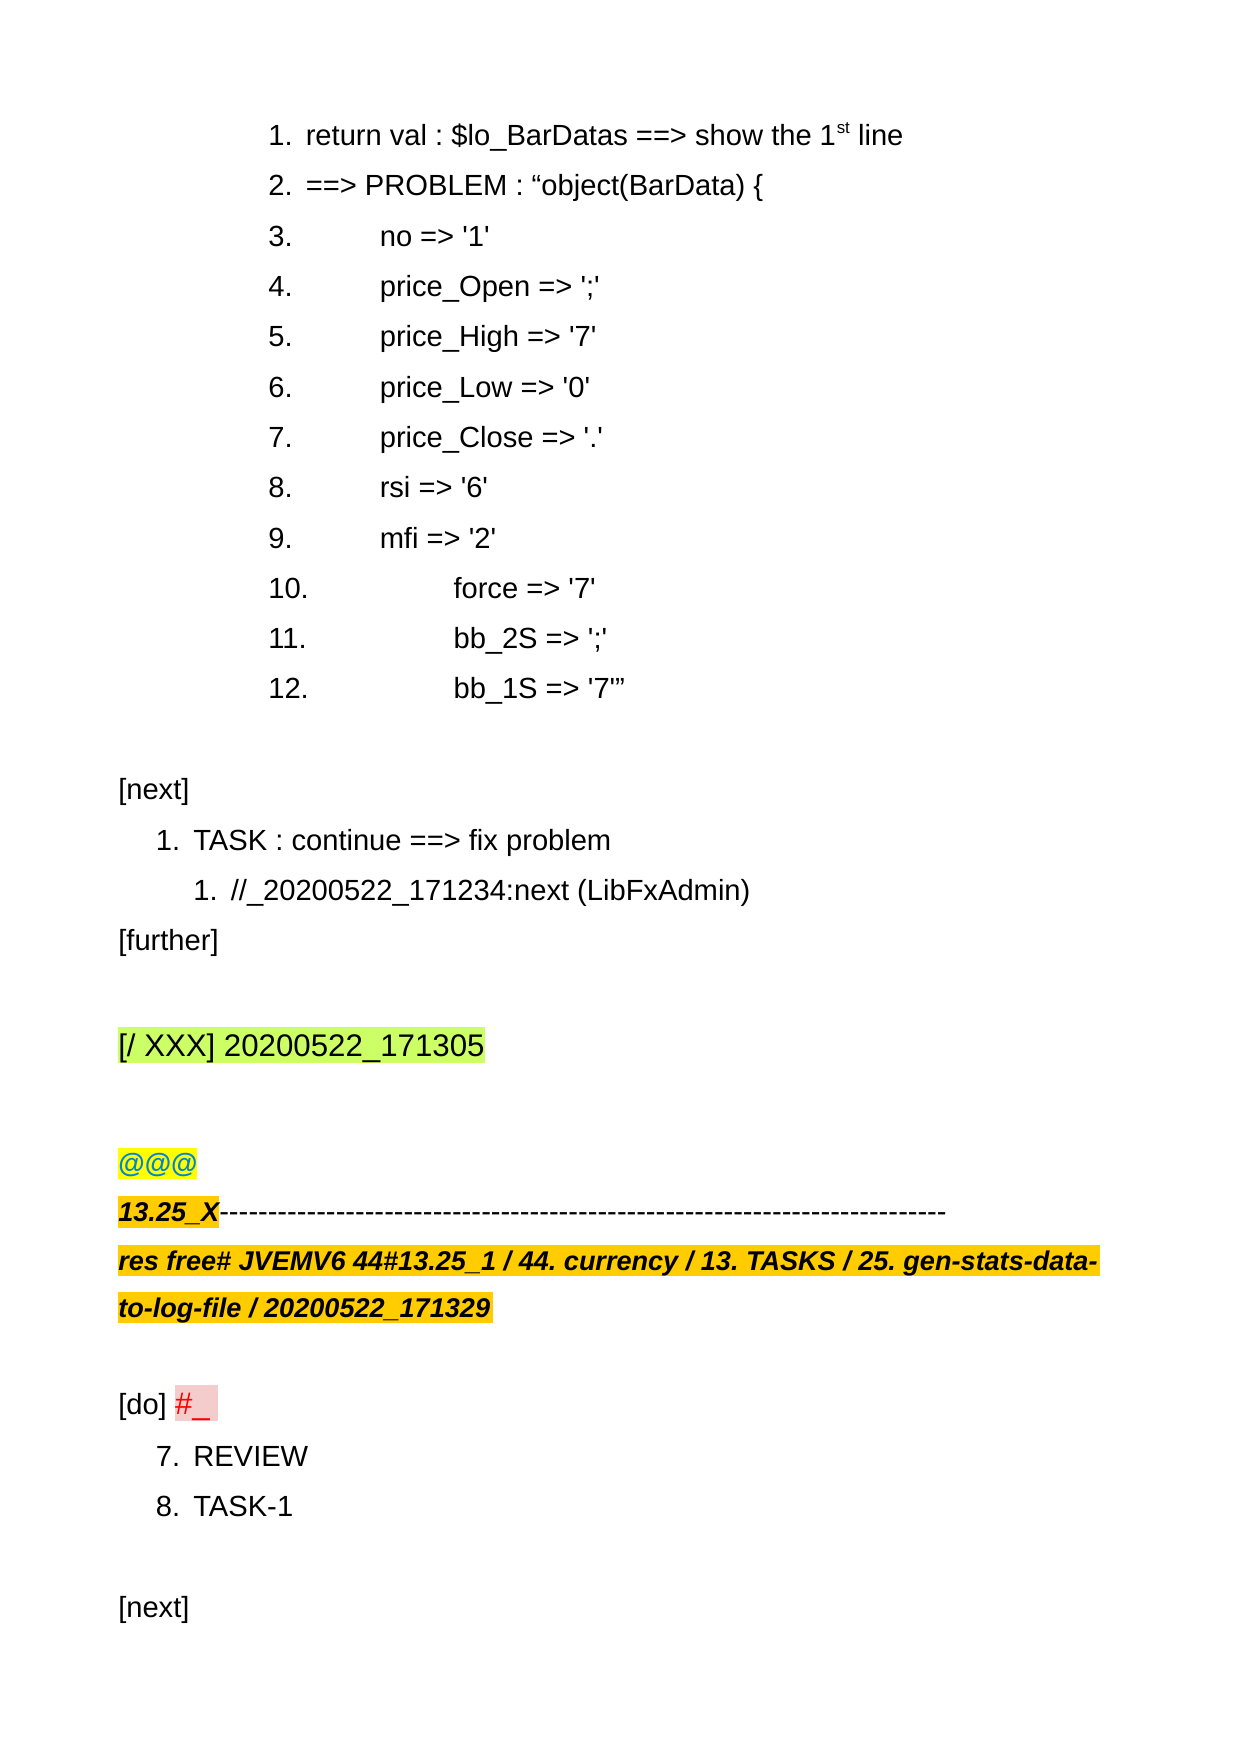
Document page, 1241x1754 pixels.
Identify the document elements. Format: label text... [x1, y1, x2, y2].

text [next] [118, 1590, 1122, 1624]
text @@@ [118, 1147, 1122, 1179]
text [do] #_ [118, 1385, 1122, 1421]
list TASK : continue ==> fix problem [156, 822, 1122, 856]
list return val : $lo_BarDatas ==> show the 1st line [268, 118, 1122, 152]
text [/ XXX] 20200522_171305 [118, 973, 1122, 1063]
list price_Open => ';' [268, 269, 1122, 303]
list no => '1' [268, 219, 1122, 252]
text [next] [118, 772, 1122, 806]
text [further] [118, 923, 1122, 957]
list rsi => '6' [268, 470, 1122, 504]
list price_High => '7' [268, 319, 1122, 353]
list //_20200522_171234:next (LibFxAdmin) [193, 873, 1122, 906]
list bb_2S => ';' [268, 621, 1122, 655]
list REVIEW [156, 1439, 1122, 1473]
list ==> PROBLEM : “object(BarData) { [268, 168, 1122, 202]
list bb_1S => '7'” [268, 672, 1122, 705]
list force => '7' [268, 571, 1122, 604]
list price_Close => '.' [268, 420, 1122, 453]
list TASK-1 [156, 1489, 1122, 1523]
text res free# JVEMV6 44#13.25_1 / 44. currency / 13. TASKS / 25. gen-stats-data-to-log-file / 20200522_171329 [118, 1245, 1122, 1323]
text 13.25_X--------------------------------------------------------------------------- [118, 1194, 1122, 1228]
list mfi => '2' [268, 521, 1122, 554]
list price_Low => '0' [268, 370, 1122, 403]
